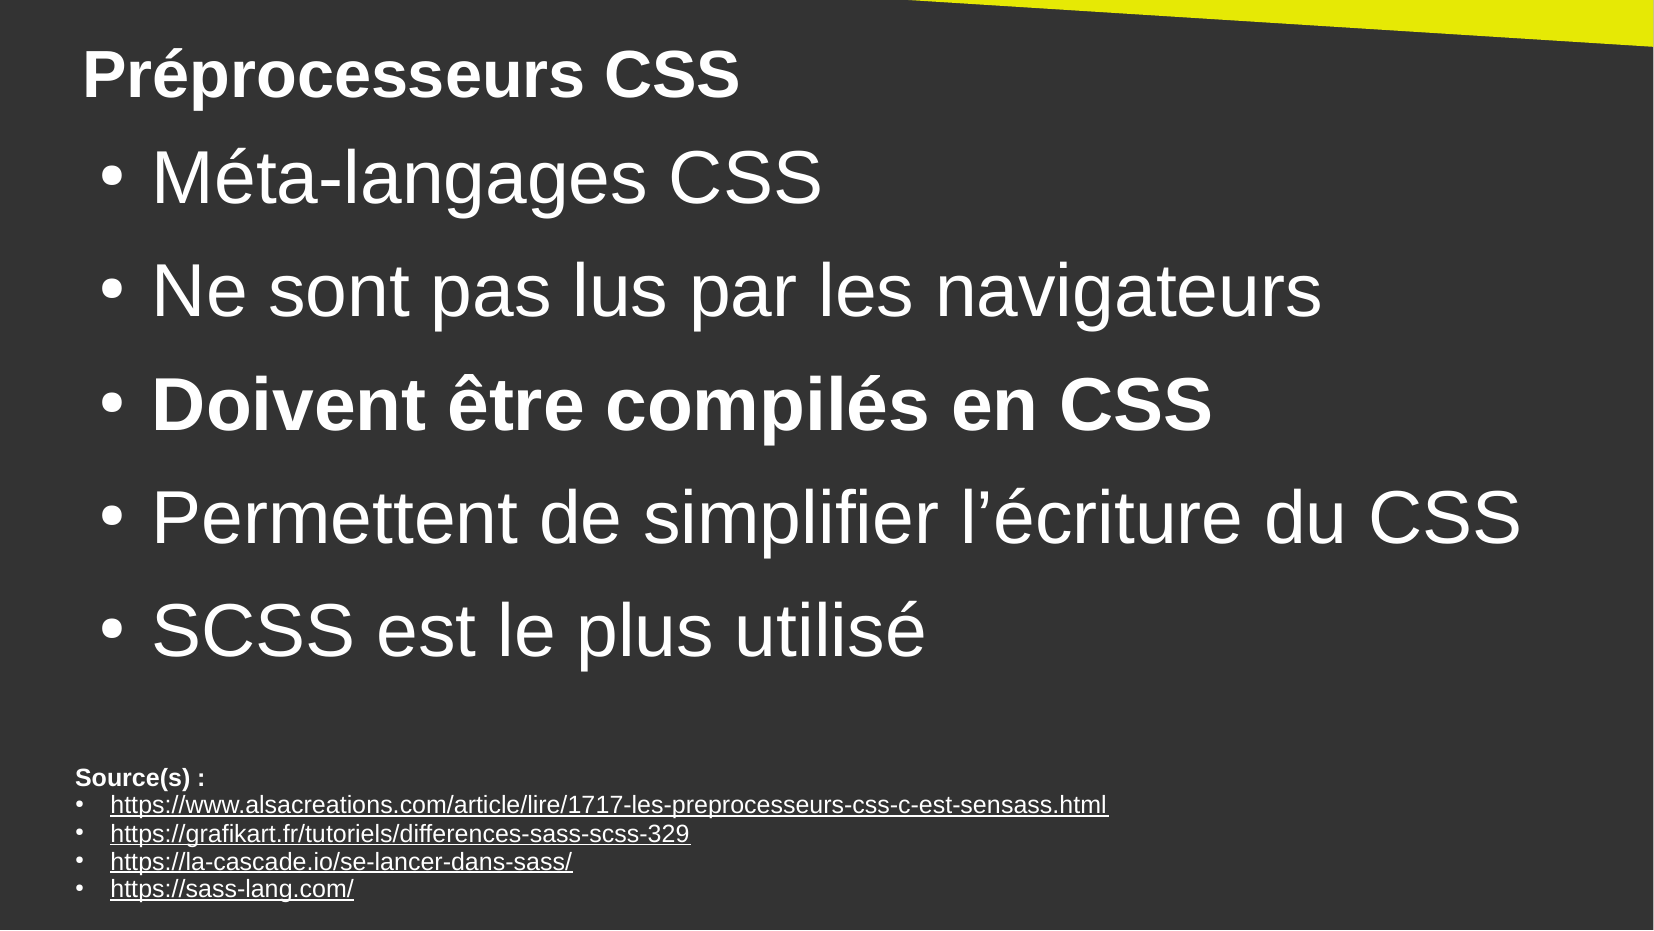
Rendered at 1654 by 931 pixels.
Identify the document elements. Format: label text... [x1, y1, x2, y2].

text_box Source(s) : https://www.alsacreations.com/article/lire/1717-les-preprocesseurs-css-c-est-sensass.html https://grafikart.fr/tutoriels/differences-sass-scss-329 https://la-cascade.io/se-lancer-dans-sass/ https://sass-lang.com/ [60, 755, 1546, 911]
text_box [908, 0, 1654, 47]
title Préprocesseurs CSS [82, 37, 1571, 114]
list Méta-langages CSS Ne sont pas lus par les navigateurs Doivent être compilés en CSS Permettent de simplifier l’écriture du CSS SCSS est le plus utilisé [80, 135, 1620, 709]
